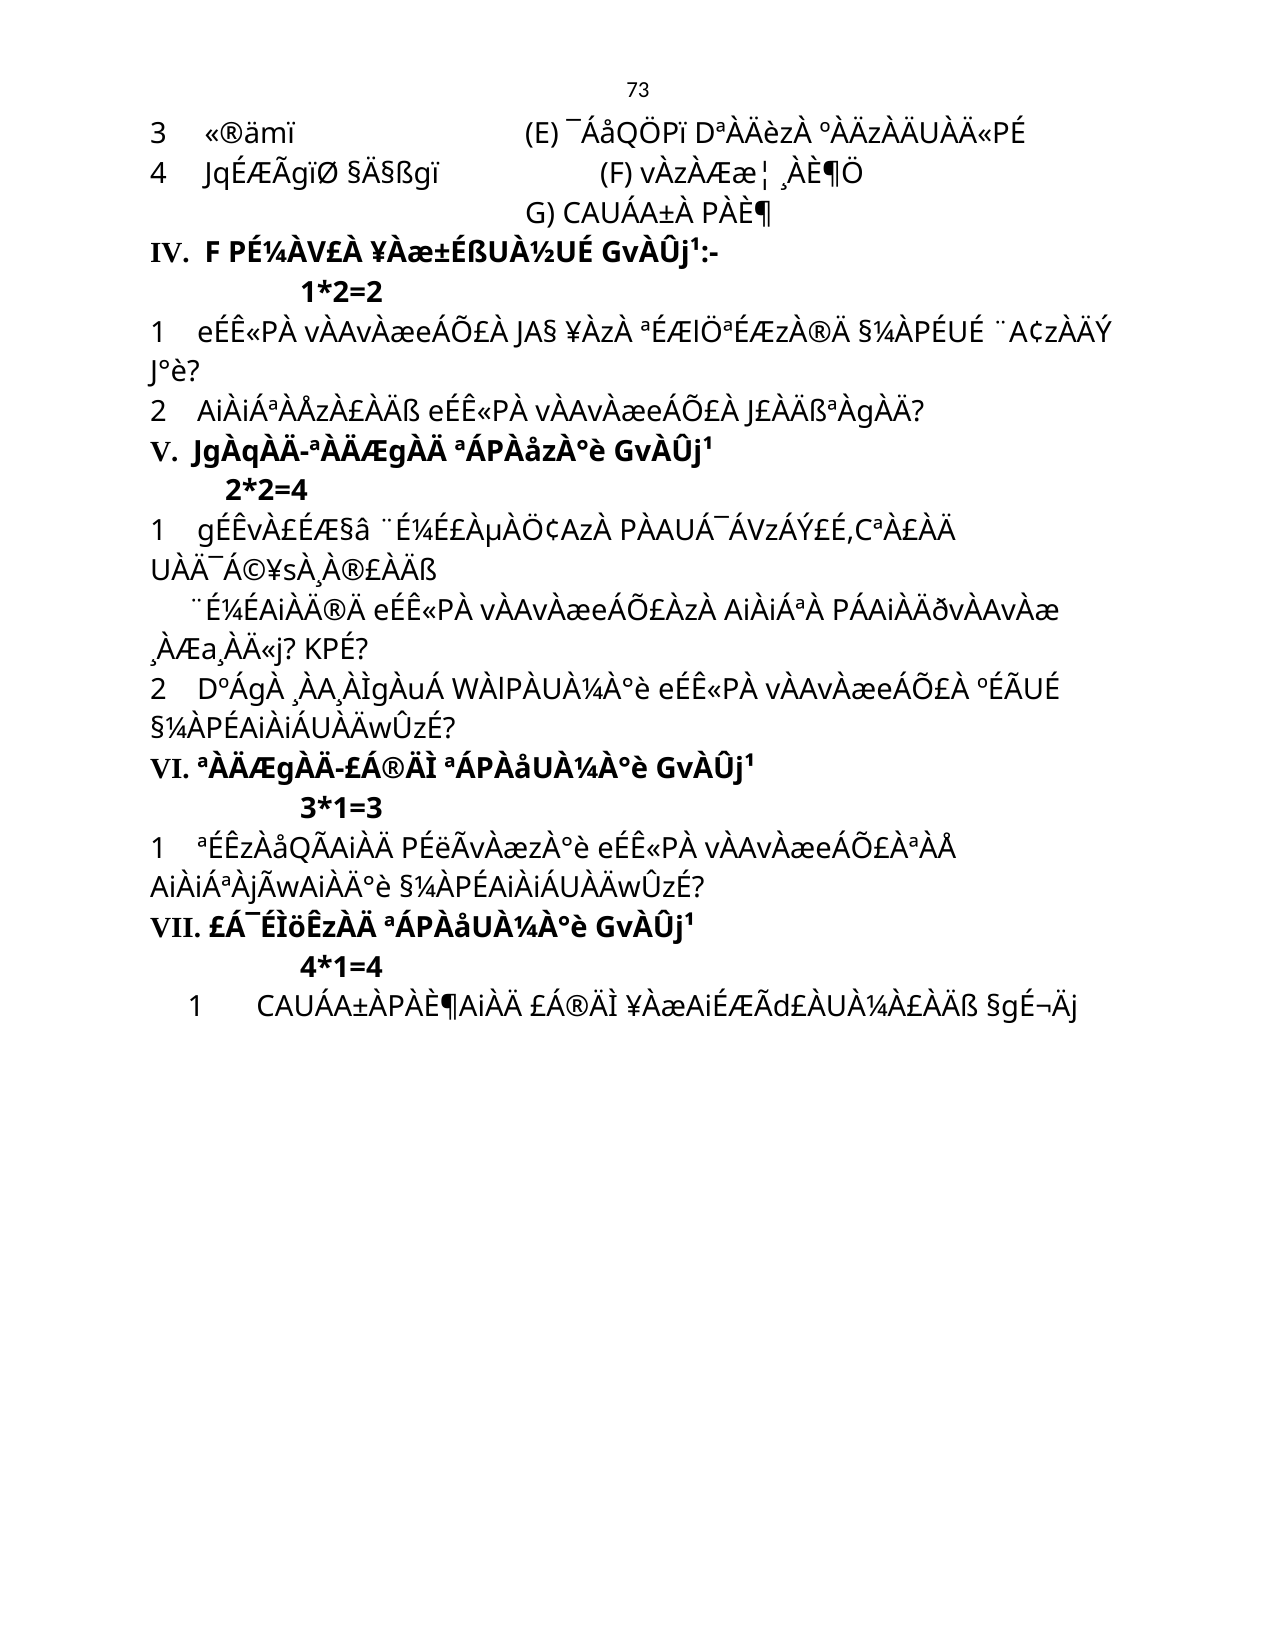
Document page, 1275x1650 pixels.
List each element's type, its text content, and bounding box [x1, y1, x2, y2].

text VII. £Á¯ÉÌöÊzÀÄ ªÁPÀåUÀ¼À°è GvÀÛj¹ 4*1=4 [150, 906, 1125, 986]
text ¨É¼ÉAiÀÄ®Ä eÉÊ«PÀ vÀAvÀæeÁÕ£ÀzÀ AiÀiÁªÀ PÁAiÀÄðvÀAvÀæ ¸ÀÆa¸ÀÄ«j? KPÉ? [150, 589, 1125, 668]
list CAUÁA±ÀPÀÈ¶AiÀÄ £Á®ÄÌ ¥ÀæAiÉÆÃd£ÀUÀ¼À£ÀÄß §gÉ¬Äj [187, 986, 1125, 1025]
text 2 DºÁgÀ ¸ÀA¸ÀÌgÀuÁ WÀlPÀUÀ¼À°è eÉÊ«PÀ vÀAvÀæeÁÕ£À ºÉÃUÉ §¼ÀPÉAiÀiÁUÀÄwÛzÉ? [150, 668, 1125, 747]
text 1 eÉÊ«PÀ vÀAvÀæeÁÕ£À JA§ ¥ÀzÀ ªÉÆlÖªÉÆzÀ®Ä §¼ÀPÉUÉ ¨A¢zÀÄÝ J°è? [150, 311, 1125, 390]
text 2 AiÀiÁªÀÅzÀ£ÀÄß eÉÊ«PÀ vÀAvÀæeÁÕ£À J£ÀÄßªÀgÀÄ? [150, 390, 1125, 430]
text 1 gÉÊvÀ£ÉÆ§â ¨É¼É£ÀµÀÖ¢AzÀ PÀAUÁ¯ÁVzÁÝ£É,CªÀ£ÀÄ UÀÄ¯Á©¥sÀ¸À®£ÀÄß [150, 509, 1125, 589]
text VI. ªÀÄÆgÀÄ-£Á®ÄÌ ªÁPÀåUÀ¼À°è GvÀÛj¹ 3*1=3 [150, 747, 1125, 827]
text 1 ªÉÊzÀåQÃAiÀÄ PÉëÃvÀæzÀ°è eÉÊ«PÀ vÀAvÀæeÁÕ£ÀªÀÅ AiÀiÁªÀjÃwAiÀÄ°è §¼ÀPÉAiÀiÁUÀÄwÛzÉ? [150, 827, 1125, 906]
text 4 JqÉÆÃgïØ §Ä§ßgï (F) vÀzÀÆæ¦ ¸ÀÈ¶Ö [150, 152, 1125, 192]
text V. JgÀqÀÄ-ªÀÄÆgÀÄ ªÁPÀåzÀ°è GvÀÛj¹ 2*2=4 [150, 430, 1125, 509]
text G) CAUÁA±À PÀÈ¶ [150, 192, 1125, 232]
text IV. F PÉ¼ÀV£À ¥Àæ±ÉßUÀ½UÉ GvÀÛj¹:- 1*2=2 [150, 232, 1125, 311]
text 3 «®ämï (E) ¯ÁåQÖPï DªÀÄèzÀ ºÀÄzÀÄUÀÄ«PÉ [150, 112, 1125, 152]
